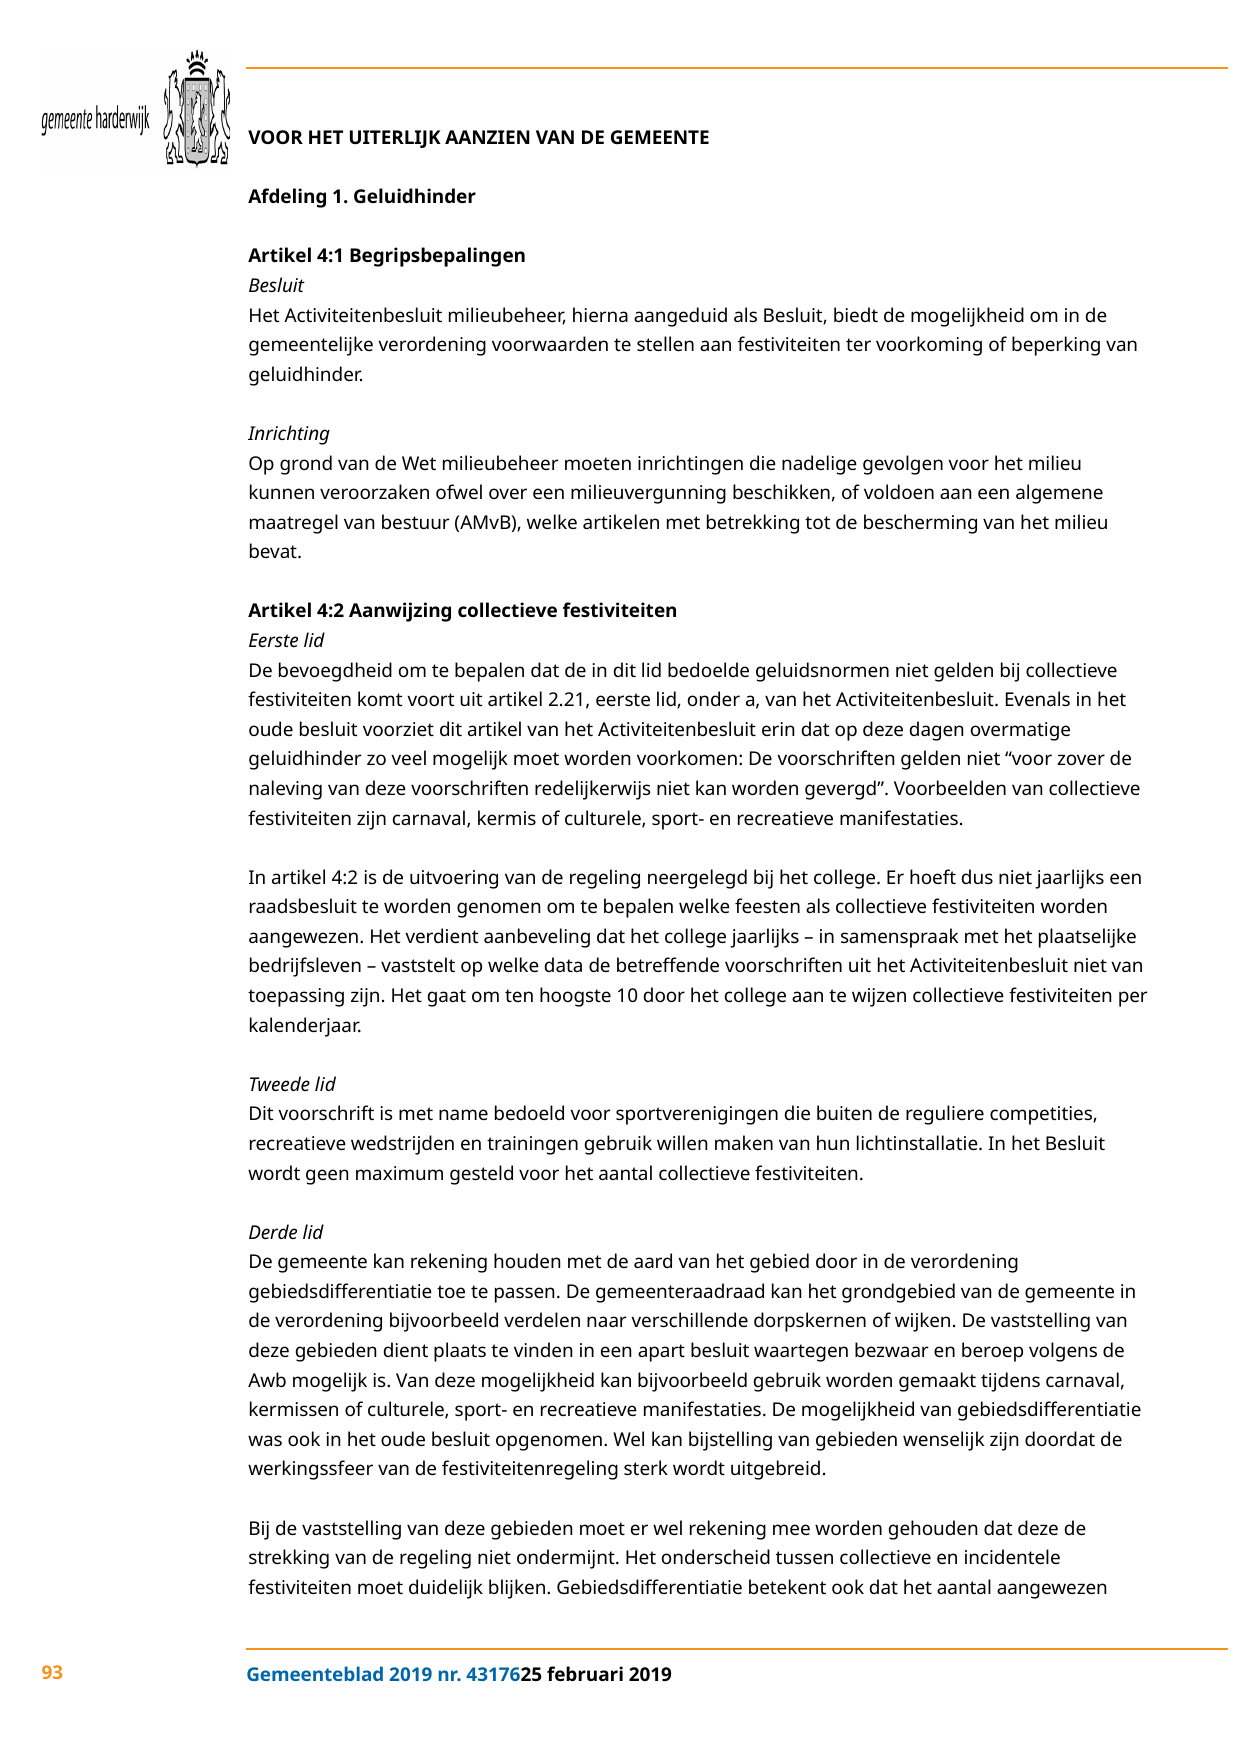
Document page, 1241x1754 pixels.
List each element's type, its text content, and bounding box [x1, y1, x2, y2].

text Inrichting [248, 420, 1152, 446]
text Besluit [248, 272, 1152, 298]
text Het Activiteitenbesluit milieubeheer, hierna aangeduid als Besluit, biedt de mogelijkheid om in de gemeentelijke verordening voorwaarden te stellen aan festiviteiten ter voorkoming of beperking van geluidhinder. [248, 302, 1152, 387]
text Bij de vaststelling van deze gebieden moet er wel rekening mee worden gehouden dat deze de strekking van de regeling niet ondermijnt. Het onderscheid tussen collectieve en incidentele festiviteiten moet duidelijk blijken. Gebiedsdifferentiatie betekent ook dat het aantal aangewezen [248, 1515, 1152, 1600]
text De bevoegdheid om te bepalen dat de in dit lid bedoelde geluidsnormen niet gelden bij collectieve festiviteiten komt voort uit artikel 2.21, eerste lid, onder a, van het Activiteitenbesluit. Evenals in het oude besluit voorziet dit artikel van het Activiteitenbesluit erin dat op deze dagen overmatige geluidhinder zo veel mogelijk moet worden voorkomen: De voorschriften gelden niet “voor zover de naleving van deze voorschriften redelijkerwijs niet kan worden gevergd”. Voorbeelden van collectieve festiviteiten zijn carnaval, kermis of culturele, sport- en recreatieve manifestaties. [248, 657, 1152, 831]
text VOOR HET UITERLIJK AANZIEN VAN DE GEMEENTE [248, 124, 1152, 150]
text Op grond van de Wet milieubeheer moeten inrichtingen die nadelige gevolgen voor het milieu kunnen veroorzaken ofwel over een milieuvergunning beschikken, of voldoen aan een algemene maatregel van bestuur (AMvB), welke artikelen met betrekking tot de bescherming van het milieu bevat. [248, 450, 1152, 564]
text Derde lid [248, 1219, 1152, 1245]
text Artikel 4:2 Aanwijzing collectieve festiviteiten [248, 598, 1152, 623]
text Dit voorschrift is met name bedoeld voor sportverenigingen die buiten de reguliere competities, recreatieve wedstrijden en trainingen gebruik willen maken van hun lichtinstallatie. In het Besluit wordt geen maximum gesteld voor het aantal collectieve festiviteiten. [248, 1101, 1152, 1186]
text Artikel 4:1 Begripsbepalingen [248, 243, 1152, 268]
picture [41, 47, 231, 172]
text Afdeling 1. Geluidhinder [248, 183, 1152, 209]
text Eerste lid [248, 627, 1152, 653]
text In artikel 4:2 is de uitvoering van de regeling neergelegd bij het college. Er hoeft dus niet jaarlijks een raadsbesluit te worden genomen om te bepalen welke feesten als collectieve festiviteiten worden aangewezen. Het verdient aanbeveling dat het college jaarlijks – in samenspraak met het plaatselijke bedrijfsleven – vaststelt op welke data de betreffende voorschriften uit het Activiteitenbesluit niet van toepassing zijn. Het gaat om ten hoogste 10 door het college aan te wijzen collectieve festiviteiten per kalenderjaar. [248, 864, 1152, 1038]
text De gemeente kan rekening houden met de aard van het gebied door in de verordening gebiedsdifferentiatie toe te passen. De gemeenteraadraad kan het grondgebied van de gemeente in de verordening bijvoorbeeld verdelen naar verschillende dorpskernen of wijken. De vaststelling van deze gebieden dient plaats te vinden in een apart besluit waartegen bezwaar en beroep volgens de Awb mogelijk is. Van deze mogelijkheid kan bijvoorbeeld gebruik worden gemaakt tijdens carnaval, kermissen of culturele, sport- en recreatieve manifestaties. De mogelijkheid van gebiedsdifferentiatie was ook in het oude besluit opgenomen. Wel kan bijstelling van gebieden wenselijk zijn doordat de werkingssfeer van de festiviteitenregeling sterk wordt uitgebreid. [248, 1248, 1152, 1481]
text Tweede lid [248, 1071, 1152, 1097]
